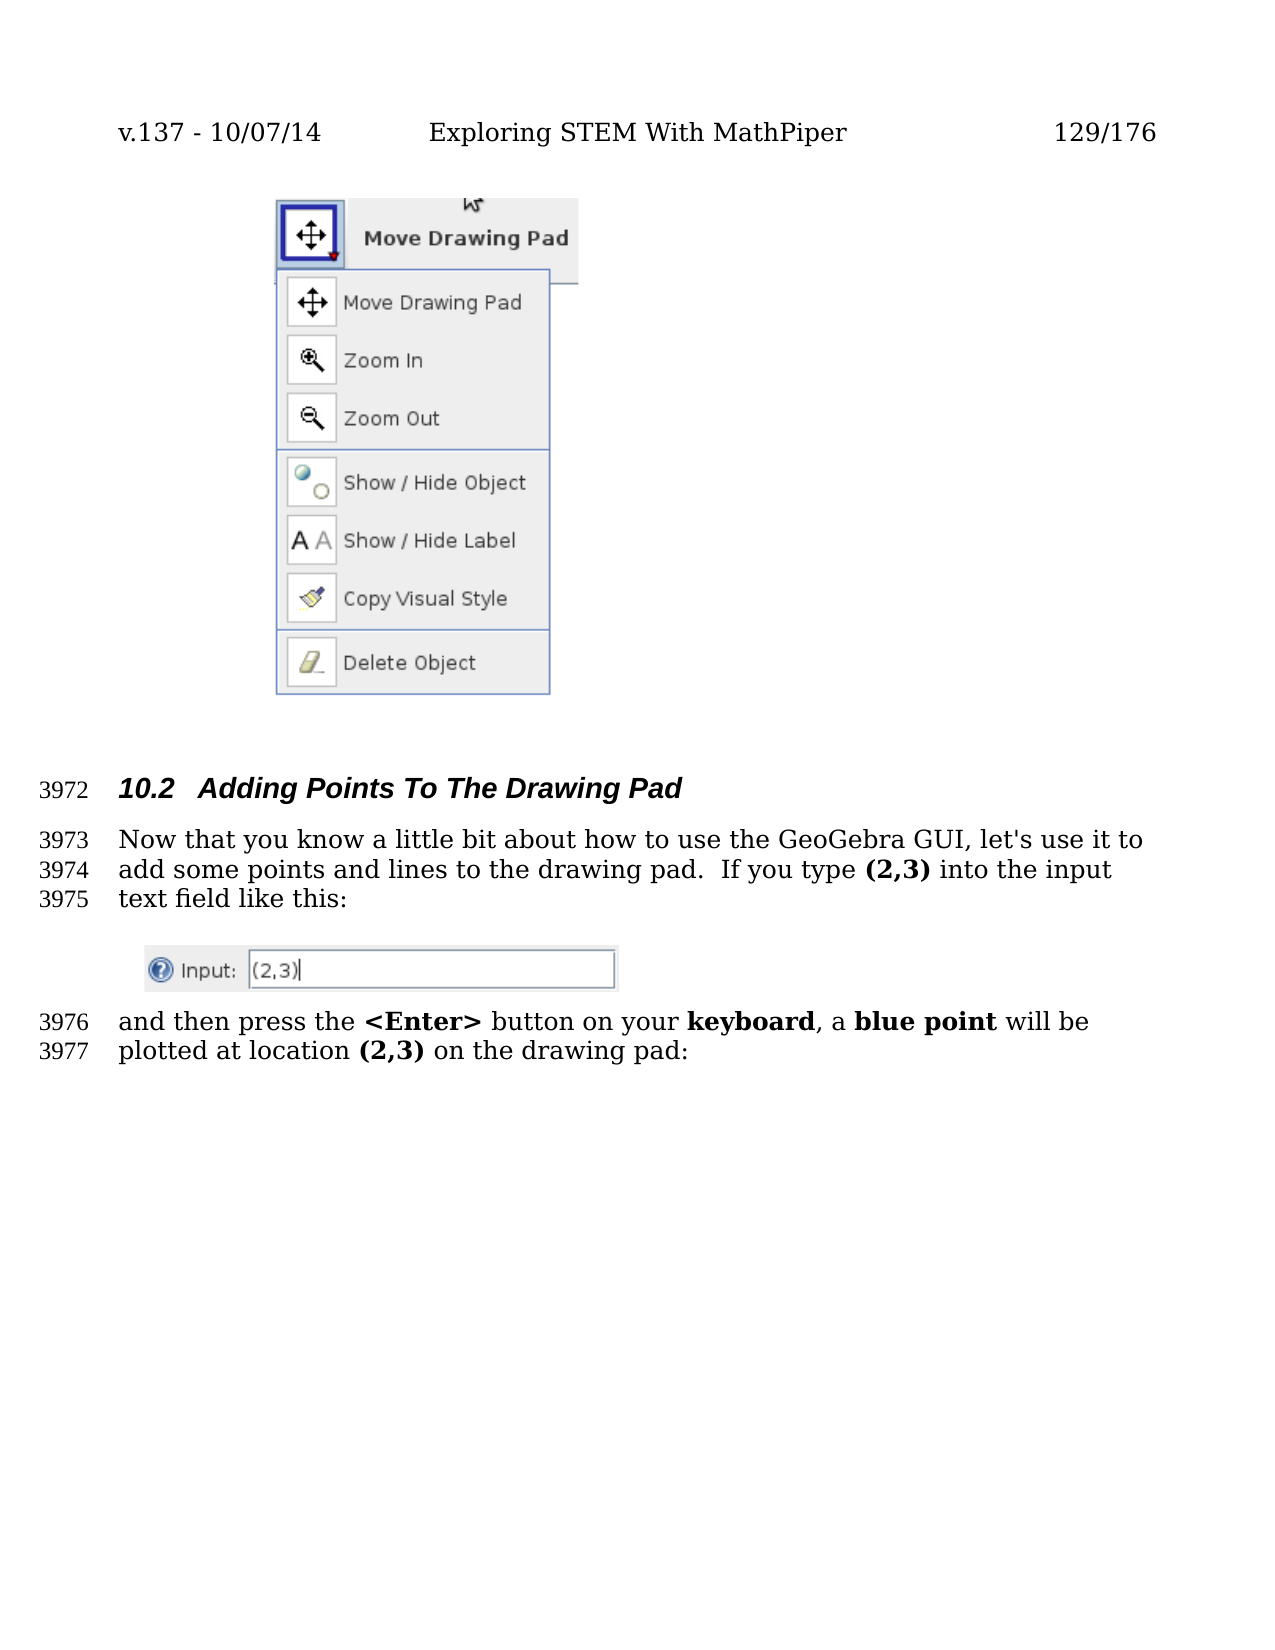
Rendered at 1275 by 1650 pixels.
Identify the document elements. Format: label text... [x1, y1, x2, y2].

picture [144, 945, 620, 992]
text and then press the <Enter> button on your keyboard, a blue point will be plotted at location (2,3) on the drawing pad: [118, 1007, 1157, 1066]
text Now that you know a little bit about how to use the GeoGebra GUI, let's use it to add some points and lines to the drawing pad. If you type (2,3) into the input text field like this: [118, 825, 1157, 913]
subtitle Adding Points To The Drawing Pad [118, 771, 1157, 804]
picture [273, 198, 579, 703]
